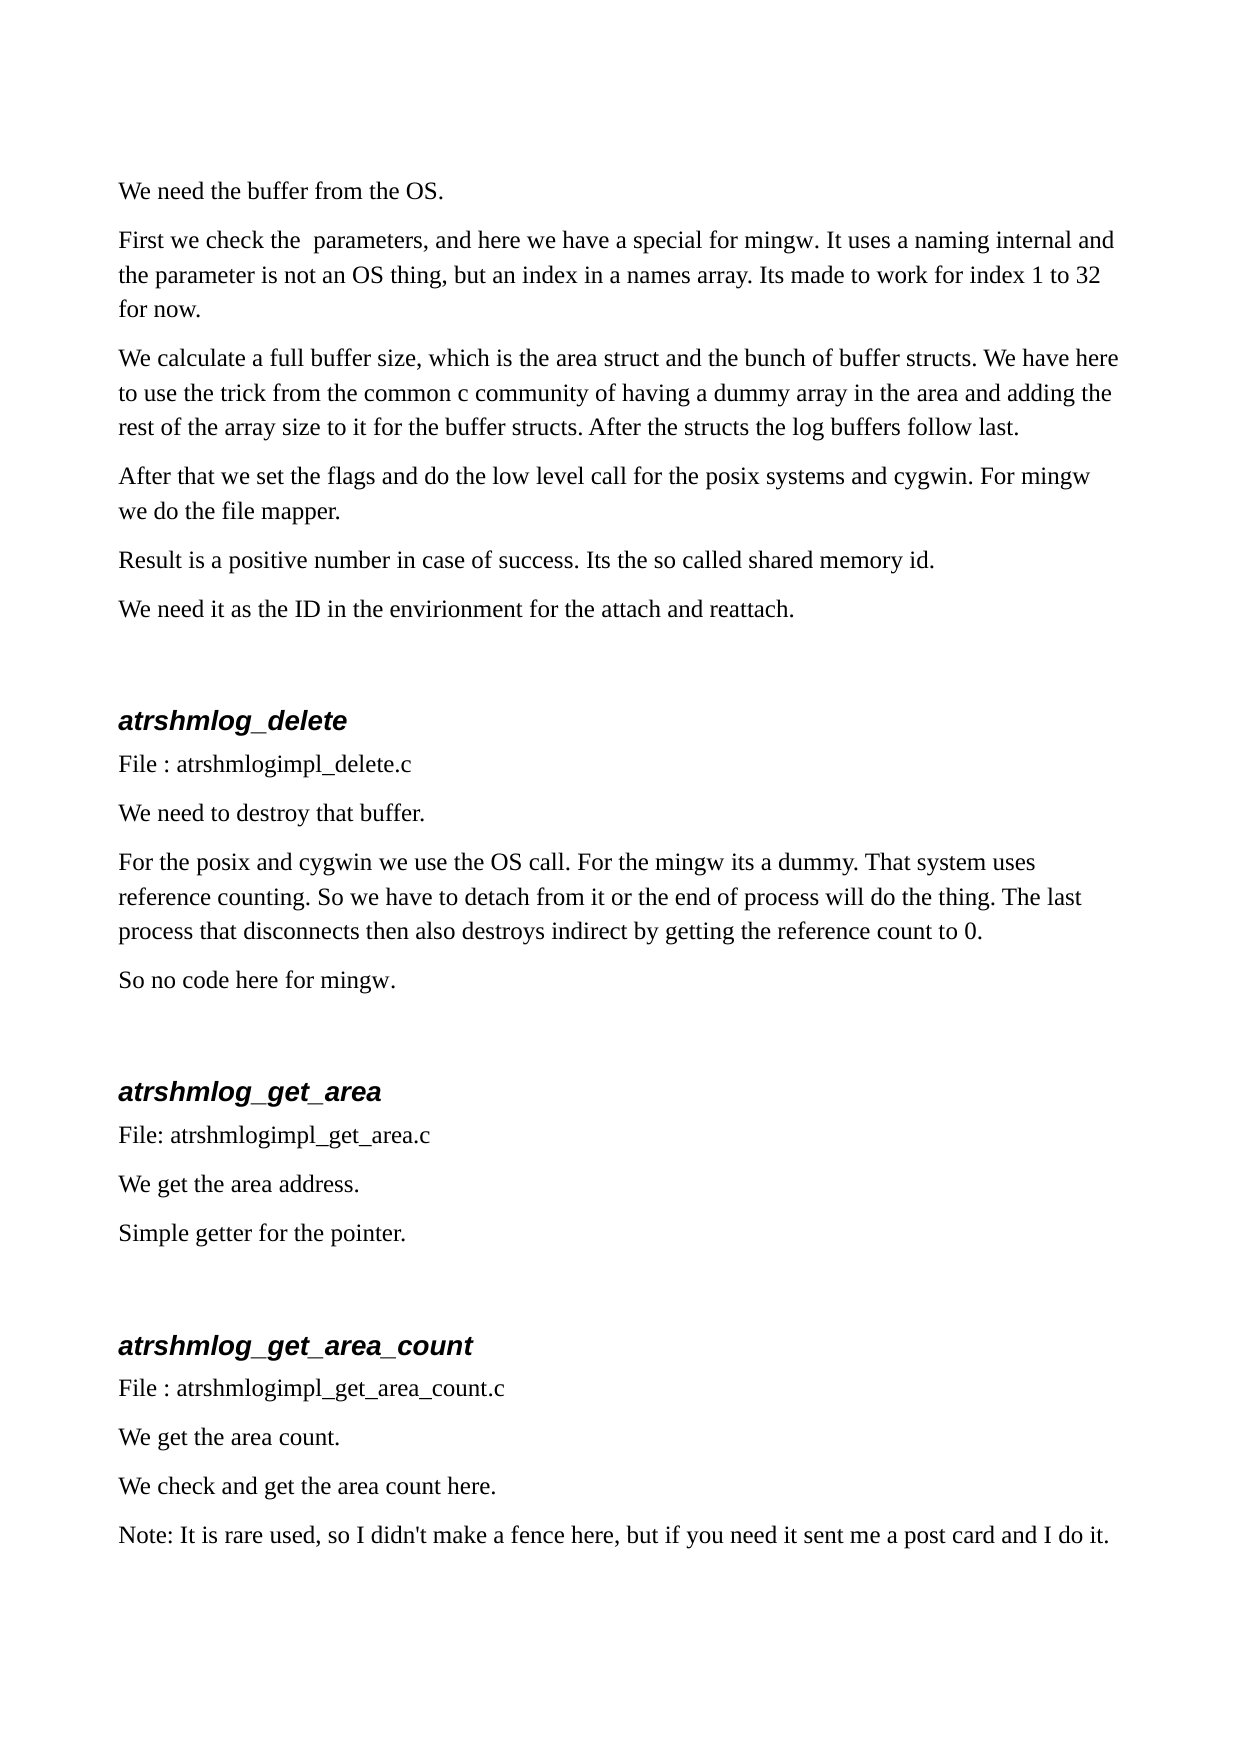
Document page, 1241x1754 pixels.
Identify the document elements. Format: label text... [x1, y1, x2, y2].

subtitle atrshmlog_delete [118, 705, 1122, 737]
text Result is a positive number in case of success. Its the so called shared memory id. [118, 545, 1122, 574]
text We calculate a full buffer size, which is the area struct and the bunch of buffer structs. We have here to use the trick from the common c community of having a dummy array in the area and adding the rest of the array size to it for the buffer structs. After the structs the log buffers follow last. [118, 343, 1122, 441]
text After that we set the flags and do the low level call for the posix systems and cygwin. For mingw we do the file mapper. [118, 461, 1122, 525]
text Simple getter for the pointer. [118, 1218, 1122, 1247]
subtitle atrshmlog_get_area [118, 1076, 1122, 1108]
text We check and get the area count here. [118, 1471, 1122, 1500]
text We need the buffer from the OS. [118, 176, 1122, 205]
text File : atrshmlogimpl_delete.c [118, 749, 1122, 778]
text First we check the parameters, and here we have a special for mingw. It uses a naming internal and the parameter is not an OS thing, but an index in a names array. Its made to work for index 1 to 32 for now. [118, 225, 1122, 323]
text For the posix and cygwin we use the OS call. For the mingw its a dummy. That system uses reference counting. So we have to detach from it or the end of process will do the thing. The last process that disconnects then also destroys indirect by getting the reference count to 0. [118, 847, 1122, 945]
text File : atrshmlogimpl_get_area_count.c [118, 1373, 1122, 1402]
text We get the area address. [118, 1169, 1122, 1198]
subtitle atrshmlog_get_area_count [118, 1329, 1122, 1361]
text So no code here for mingw. [118, 965, 1122, 994]
text We need to destroy that buffer. [118, 798, 1122, 827]
text Note: It is rare used, so I didn't make a fence here, but if you need it sent me a post card and I do it. [118, 1521, 1122, 1549]
text File: atrshmlogimpl_get_area.c [118, 1120, 1122, 1149]
text We need it as the ID in the envirionment for the attach and reattach. [118, 594, 1122, 623]
text We get the area count. [118, 1422, 1122, 1451]
